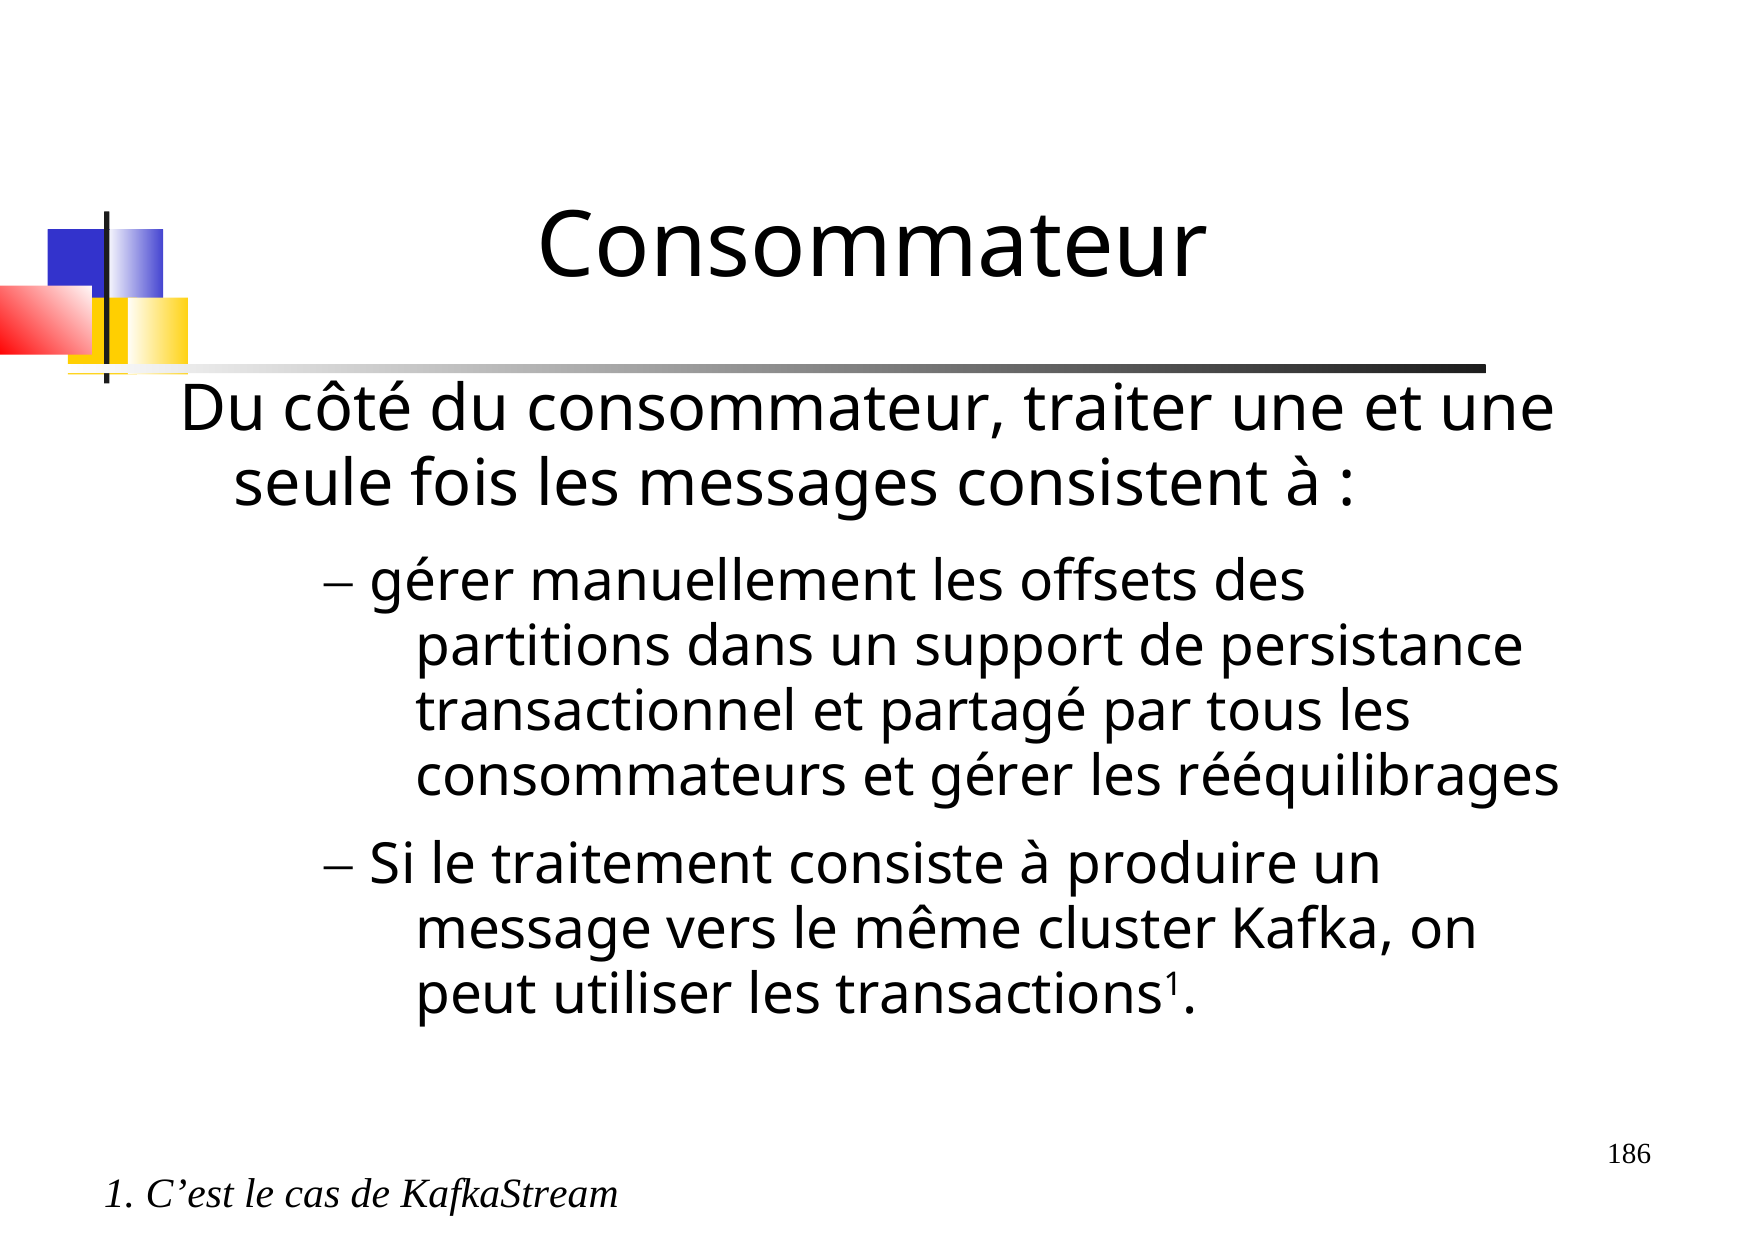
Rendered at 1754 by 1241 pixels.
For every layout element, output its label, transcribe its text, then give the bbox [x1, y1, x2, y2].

text_box 1. C’est le cas de KafkaStream [89, 1162, 635, 1225]
list Du côté du consommateur, traiter une et une seule fois les messages consistent à : gérer manuellement les offsets des partitions dans un support de persistance transactionnel et partagé par tous les consommateurs et gérer les rééquilibrages Si le traitement consiste à produire un message vers le même cluster Kafka, on peut utiliser les transactions1. [179, 371, 1567, 1091]
title Consommateur [179, 139, 1567, 351]
